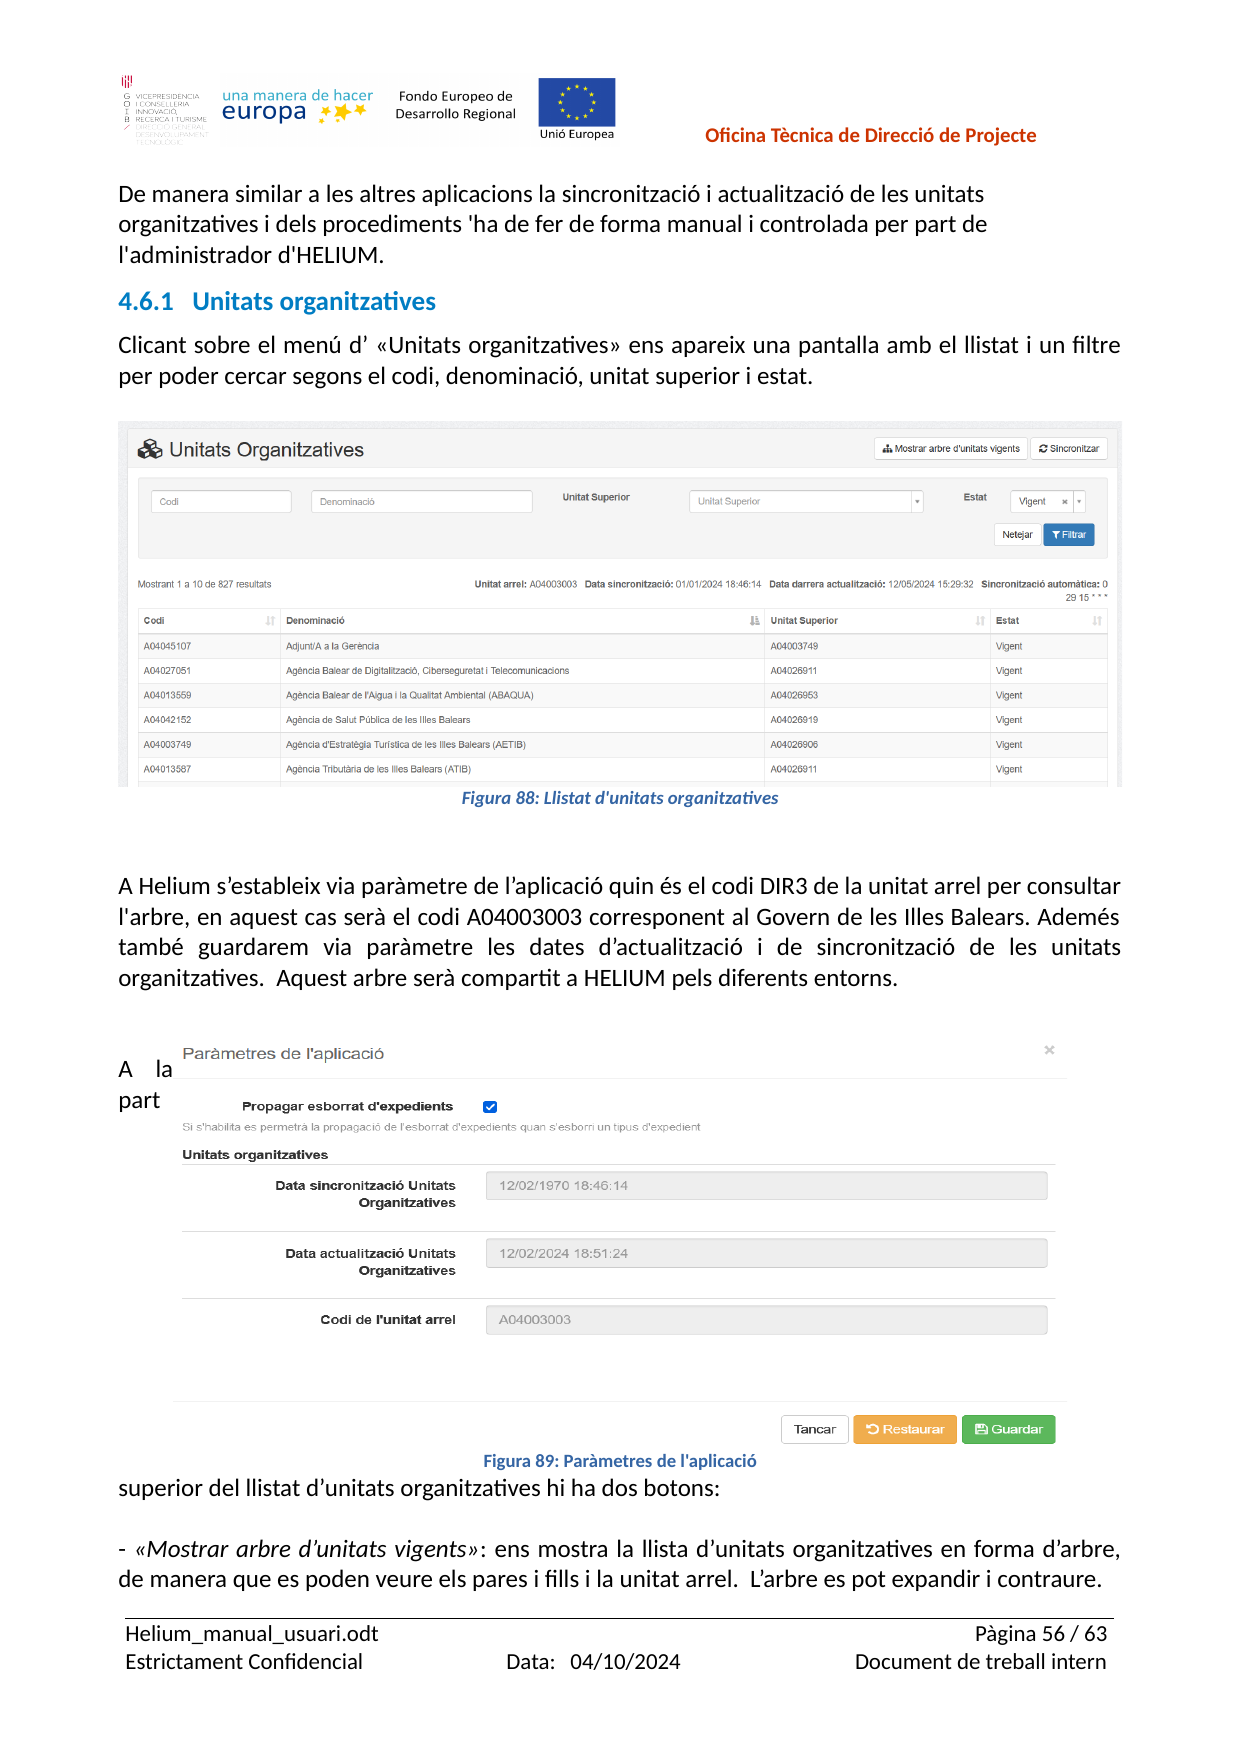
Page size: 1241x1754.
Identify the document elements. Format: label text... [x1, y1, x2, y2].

text - «Mostrar arbre d’unitats vigents»: ens mostra la llista d’unitats organitzatives en forma d’arbre, de manera que es poden veure els pares i fills i la unitat arrel. L’arbre es pot expandir i contraure. [118, 1533, 1122, 1594]
subtitle Unitats organitzatives [118, 284, 1122, 317]
text Figura 88: Llistat d'unitats organitzatives [118, 787, 1122, 809]
text A la part superior del llistat d’unitats organitzatives hi ha dos botons: [118, 1053, 1122, 1502]
text Clicant sobre el menú d’ «Unitats organitzatives» ens apareix una pantalla amb el llistat i un filtre per poder cercar segons el codi, denominació, unitat superior i estat. [118, 329, 1122, 390]
picture [219, 73, 621, 147]
picture [118, 73, 213, 147]
text De manera similar a les altres aplicacions la sincronització i actualització de les unitats organitzatives i dels procediments 'ha de fer de forma manual i controlada per part de l'administrador d'HELIUM. [118, 178, 1122, 269]
picture [118, 421, 1123, 787]
text A Helium s’estableix via paràmetre de l’aplicació quin és el codi DIR3 de la unitat arrel per consultar l'arbre, en aquest cas serà el codi A04003003 corresponent al Govern de les Illes Balears. Ademés també guardarem via paràmetre les dates d’actualització i de sincronització de les unitats organitzatives. Aquest arbre serà compartit a HELIUM pels diferents entorns. [118, 870, 1122, 992]
picture [173, 1035, 1068, 1449]
text Figura 89: Paràmetres de l'aplicació [173, 1449, 1067, 1472]
